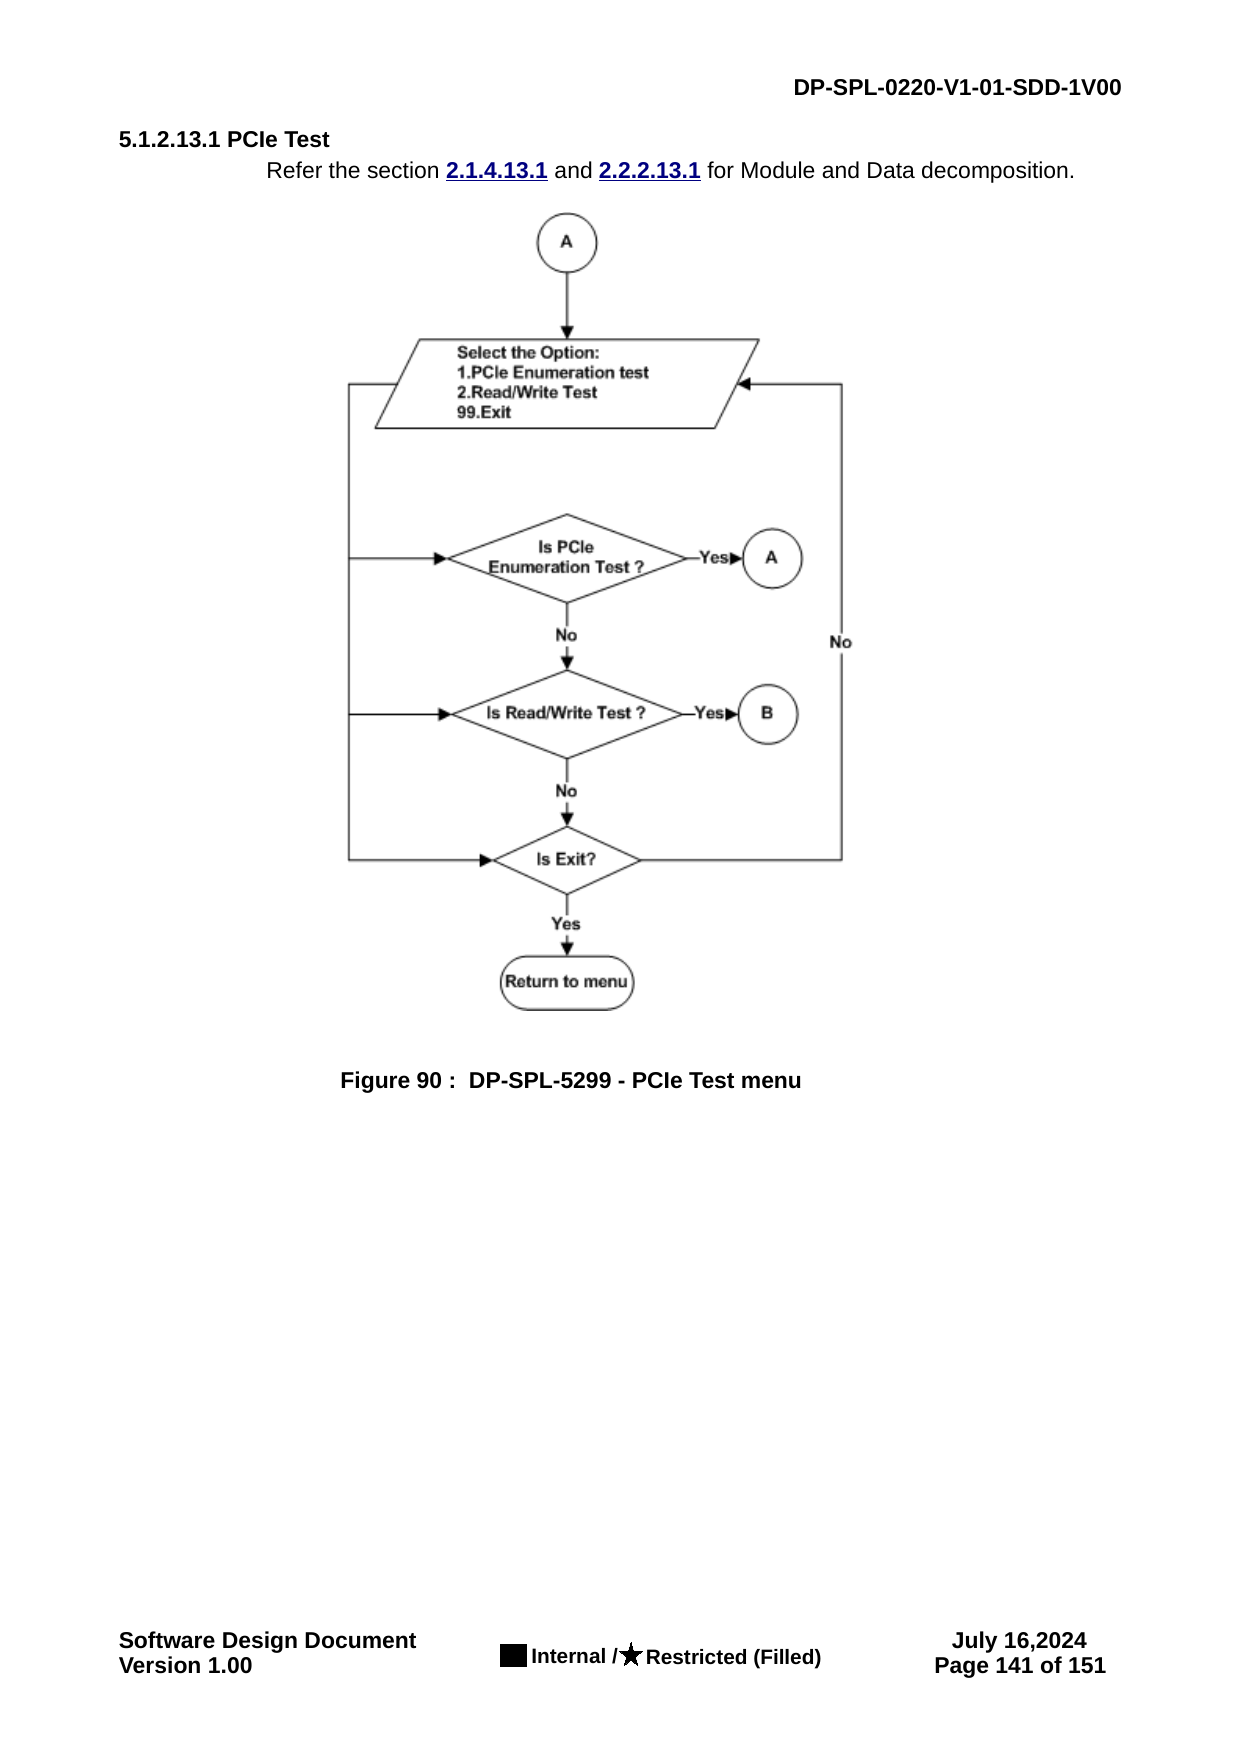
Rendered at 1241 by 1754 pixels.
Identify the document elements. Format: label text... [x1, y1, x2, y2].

text Refer the section 2.1.4.13.1 and 2.2.2.13.1 for Module and Data decomposition. [118, 159, 1122, 184]
picture [347, 212, 854, 1011]
subtitle PCIe Test [118, 129, 1122, 152]
text Figure 90 : DP-SPL-5299 - PCIe Test menu [118, 1068, 1122, 1093]
